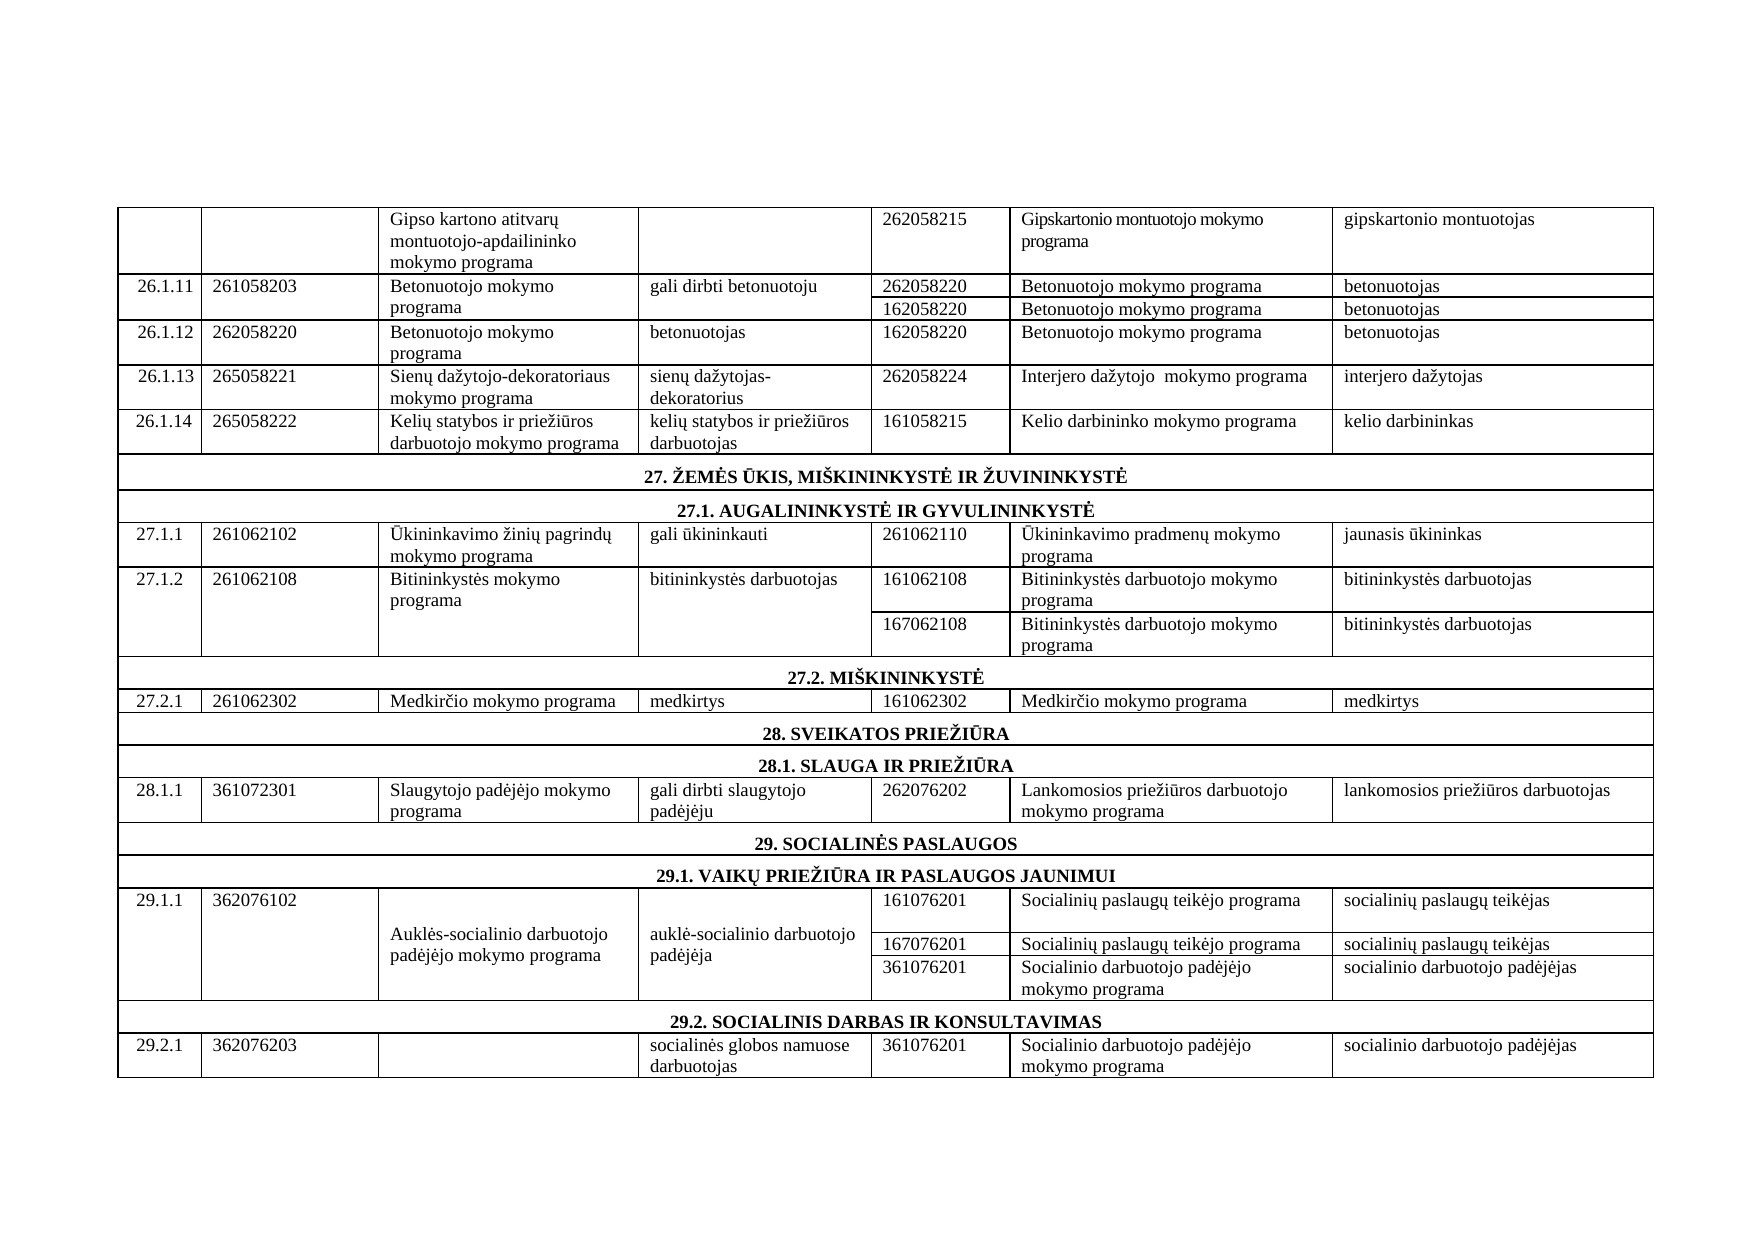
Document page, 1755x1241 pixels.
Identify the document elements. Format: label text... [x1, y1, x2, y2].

table_cell 261058203 [202, 275, 378, 319]
table_cell 29.1. VAIKŲ PRIEŽIŪRA IR PASLAUGOS JAUNIMUI [119, 856, 1653, 887]
table_cell Socialinių paslaugų teikėjo programa [1011, 889, 1332, 932]
table_cell Lankomosios priežiūros darbuotojo mokymo programa [1011, 778, 1332, 822]
table_cell betonuotojas [1333, 298, 1653, 319]
table_cell socialinės globos namuose darbuotojas [639, 1034, 871, 1077]
table_cell 261062110 [872, 523, 1009, 566]
table_cell Auklės-socialinio darbuotojo padėjėjo mokymo programa [379, 889, 638, 999]
table_cell 361076201 [872, 1034, 1009, 1077]
table_cell 261062102 [202, 523, 378, 566]
table_cell Socialinio darbuotojo padėjėjo mokymo programa [1011, 956, 1332, 999]
table_cell 262058220 [872, 275, 1009, 296]
table_cell Gipso kartono atitvarų montuotojo-apdailininko mokymo programa [379, 208, 638, 273]
table_cell 261062302 [202, 690, 378, 711]
table_cell Ūkininkavimo pradmenų mokymo programa [1011, 523, 1332, 566]
table_cell socialinio darbuotojo padėjėjas [1333, 1034, 1653, 1077]
table_cell Interjero dažytojo mokymo programa [1011, 366, 1332, 408]
table_cell bitininkystės darbuotojas [1333, 568, 1653, 611]
table_cell 29.2.1 [119, 1034, 201, 1077]
table_cell jaunasis ūkininkas [1333, 523, 1653, 566]
table_cell 27. ŽEMĖS ŪKIS, MIŠKININKYSTĖ IR ŽUVININKYSTĖ [119, 455, 1653, 489]
table_cell socialinio darbuotojo padėjėjas [1333, 956, 1653, 999]
table_cell 29.1.1 [119, 889, 201, 999]
table_cell Bitininkystės darbuotojo mokymo programa [1011, 568, 1332, 611]
table_cell lankomosios priežiūros darbuotojas [1333, 778, 1653, 822]
table_cell Betonuotojo mokymo programa [1011, 298, 1332, 319]
table_cell medkirtys [1333, 690, 1653, 711]
table_cell gali dirbti betonuotoju [639, 275, 871, 319]
table_cell betonuotojas [1333, 321, 1653, 364]
table_cell socialinių paslaugų teikėjas [1333, 933, 1653, 955]
table_cell Sienų dažytojo-dekoratoriaus mokymo programa [379, 366, 638, 408]
table_cell [639, 208, 871, 273]
table_cell bitininkystės darbuotojas [639, 568, 871, 656]
table_cell Betonuotojo mokymo programa [379, 275, 638, 319]
table_cell Socialinio darbuotojo padėjėjo mokymo programa [1011, 1034, 1332, 1077]
table_cell 162058220 [872, 298, 1009, 319]
table_cell 27.1.1 [119, 523, 201, 566]
table_cell 26.1.12 [119, 321, 201, 364]
table_cell 167076201 [872, 933, 1009, 955]
table_cell 162058220 [872, 321, 1009, 364]
table_cell 161058215 [872, 410, 1009, 453]
table_cell 361072301 [202, 778, 378, 822]
table_cell [202, 208, 378, 273]
table_cell 161062108 [872, 568, 1009, 611]
table_cell gipskartonio montuotojas [1333, 208, 1653, 273]
table_cell 28.1.1 [119, 778, 201, 822]
table_cell [119, 208, 201, 273]
table_cell Betonuotojo mokymo programa [379, 321, 638, 364]
table_cell 28. SVEIKATOS PRIEŽIŪRA [119, 713, 1653, 744]
table_cell Bitininkystės darbuotojo mokymo programa [1011, 613, 1332, 656]
table_cell 161076201 [872, 889, 1009, 932]
table_cell 28.1. SLAUGA IR PRIEŽIŪRA [119, 746, 1653, 777]
table_cell kelio darbininkas [1333, 410, 1653, 453]
table_cell Kelių statybos ir priežiūros darbuotojo mokymo programa [379, 410, 638, 453]
table_cell 262058220 [202, 321, 378, 364]
table_cell kelių statybos ir priežiūros darbuotojas [639, 410, 871, 453]
table_cell 27.1. AUGALININKYSTĖ IR GYVULININKYSTĖ [119, 491, 1653, 522]
table_cell 27.2.1 [119, 690, 201, 711]
table_cell 161062302 [872, 690, 1009, 711]
table_cell betonuotojas [639, 321, 871, 364]
table_cell Betonuotojo mokymo programa [1011, 321, 1332, 364]
table_cell 262058215 [872, 208, 1009, 273]
table_cell 262058224 [872, 366, 1009, 408]
table_cell 167062108 [872, 613, 1009, 656]
table_cell Gipskartonio montuotojo mokymo programa [1011, 208, 1332, 273]
table_cell socialinių paslaugų teikėjas [1333, 889, 1653, 932]
table_cell 27.1.2 [119, 568, 201, 656]
table_cell betonuotojas [1333, 275, 1653, 296]
table_cell 362076203 [202, 1034, 378, 1077]
table_cell Socialinių paslaugų teikėjo programa [1011, 933, 1332, 955]
table_cell Medkirčio mokymo programa [379, 690, 638, 711]
table_cell 26.1.13 [119, 366, 201, 408]
table_cell Betonuotojo mokymo programa [1011, 275, 1332, 296]
table_cell 29. SOCIALINĖS PASLAUGOS [119, 823, 1653, 854]
table_cell sienų dažytojas-dekoratorius [639, 366, 871, 408]
table_cell 361076201 [872, 956, 1009, 999]
table_cell 27.2. MIŠKININKYSTĖ [119, 657, 1653, 688]
table_cell 261062108 [202, 568, 378, 656]
table_cell bitininkystės darbuotojas [1333, 613, 1653, 656]
table_cell 262076202 [872, 778, 1009, 822]
table_cell [379, 1034, 638, 1077]
table_cell 26.1.11 [119, 275, 201, 319]
table_cell 29.2. SOCIALINIS DARBAS IR KONSULTAVIMAS [119, 1001, 1653, 1032]
table_cell Medkirčio mokymo programa [1011, 690, 1332, 711]
table_cell 265058221 [202, 366, 378, 408]
table_cell gali ūkininkauti [639, 523, 871, 566]
table_cell auklė-socialinio darbuotojo padėjėja [639, 889, 871, 999]
table_cell Kelio darbininko mokymo programa [1011, 410, 1332, 453]
table_cell Ūkininkavimo žinių pagrindų mokymo programa [379, 523, 638, 566]
table_cell 265058222 [202, 410, 378, 453]
table_cell 362076102 [202, 889, 378, 999]
table_cell interjero dažytojas [1333, 366, 1653, 408]
table_cell medkirtys [639, 690, 871, 711]
table_cell Slaugytojo padėjėjo mokymo programa [379, 778, 638, 822]
table_cell Bitininkystės mokymo programa [379, 568, 638, 656]
table_cell 26.1.14 [119, 410, 201, 453]
table_cell gali dirbti slaugytojo padėjėju [639, 778, 871, 822]
